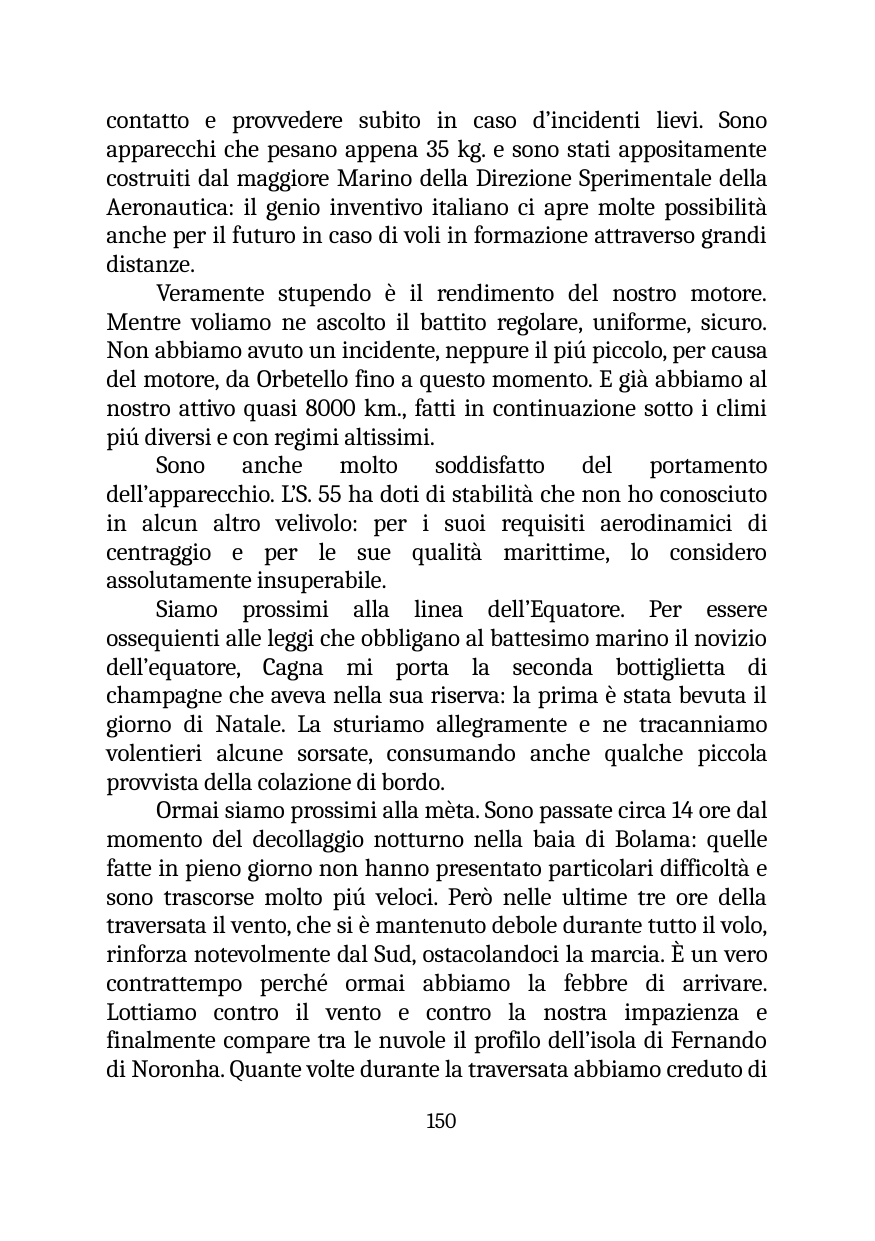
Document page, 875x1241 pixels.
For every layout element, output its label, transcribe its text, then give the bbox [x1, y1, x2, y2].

text contatto e provvedere subito in caso d’incidenti lievi. Sono apparecchi che pesano appena 35 kg. e sono stati appositamente costruiti dal maggiore Marino della Direzione Sperimentale della Aeronautica: il genio inventivo italiano ci apre molte possibilità anche per il futuro in caso di voli in formazione attraverso grandi distanze. [106, 106, 768, 279]
text Sono anche molto soddisfatto del portamento dell’apparecchio. L’S. 55 ha doti di stabilità che non ho conosciuto in alcun altro velivolo: per i suoi requisiti aerodinamici di centraggio e per le sue qualità marittime, lo considero assolutamente insuperabile. [106, 451, 768, 595]
text Ormai siamo prossimi alla mèta. Sono passate circa 14 ore dal momento del decollaggio notturno nella baia di Bolama: quelle fatte in pieno giorno non hanno presentato particolari difficoltà e sono trascorse molto piú veloci. Però nelle ultime tre ore della traversata il vento, che si è mantenuto debole durante tutto il volo, rinforza notevolmente dal Sud, ostacolandoci la marcia. È un vero contrattempo perché ormai abbiamo la febbre di arrivare. Lottiamo contro il vento e contro la nostra impazienza e finalmente compare tra le nuvole il profilo dell’isola di Fernando di Noronha. Quante volte durante la traversata abbiamo creduto di [106, 796, 768, 1084]
text Siamo prossimi alla linea dell’Equatore. Per essere ossequienti alle leggi che obbligano al battesimo marino il novizio dell’equatore, Cagna mi porta la seconda bottiglietta di champagne che aveva nella sua riserva: la prima è stata bevuta il giorno di Natale. La sturiamo allegramente e ne tracanniamo volentieri alcune sorsate, consumando anche qualche piccola provvista della colazione di bordo. [106, 595, 768, 796]
text Veramente stupendo è il rendimento del nostro motore. Mentre voliamo ne ascolto il battito regolare, uniforme, sicuro. Non abbiamo avuto un incidente, neppure il piú piccolo, per causa del motore, da Orbetello fino a questo momento. E già abbiamo al nostro attivo quasi 8000 km., fatti in continuazione sotto i climi piú diversi e con regimi altissimi. [106, 279, 768, 451]
